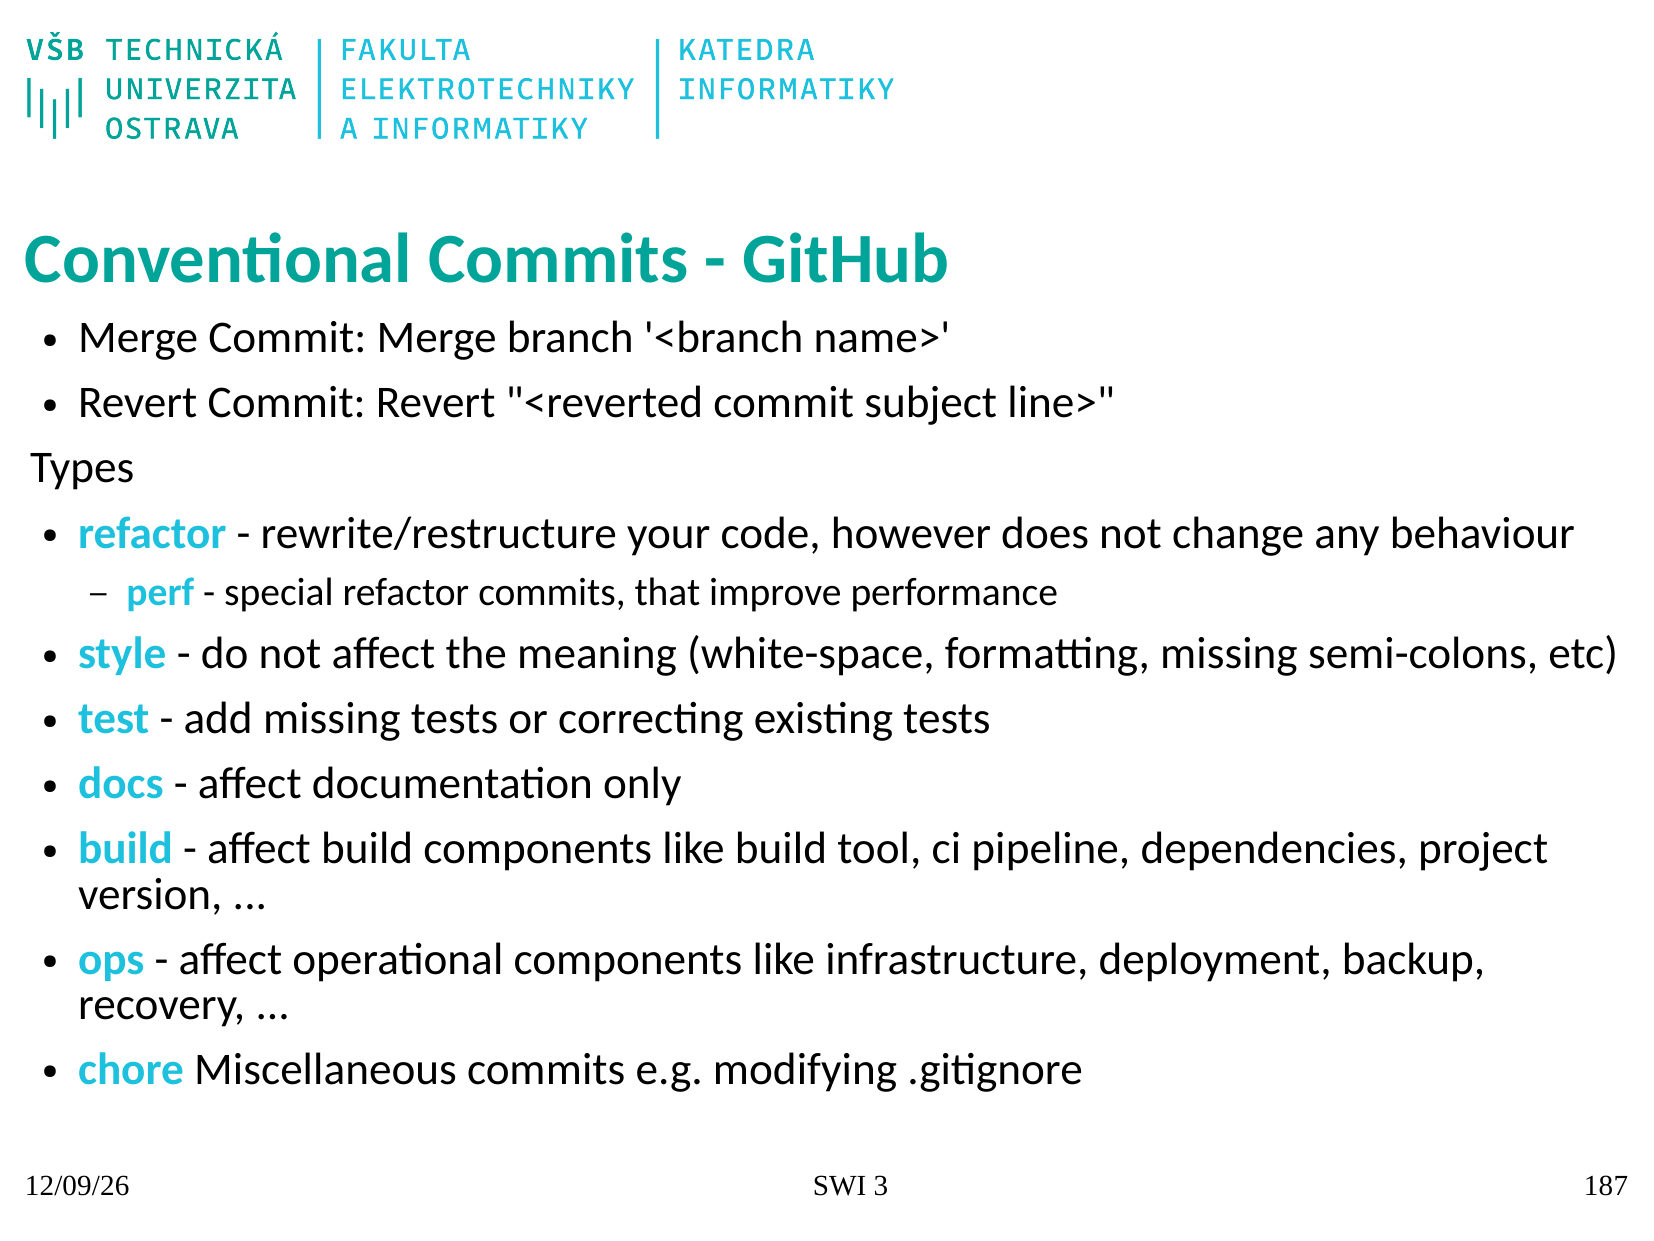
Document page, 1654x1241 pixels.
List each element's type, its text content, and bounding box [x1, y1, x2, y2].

title Conventional Commits - GitHub [24, 169, 1629, 300]
list Merge Commit: Merge branch '<branch name>' Revert Commit: Revert "<reverted commit subject line>" Types refactor - rewrite/restructure your code, however does not change any behaviour perf - special refactor commits, that improve performance style - do not affect the meaning (white-space, formatting, missing semi-colons, etc) test - add missing tests or correcting existing tests docs - affect documentation only build - affect build components like build tool, ci pipeline, dependencies, project version, ... ops - affect operational components like infrastructure, deployment, backup, recovery, ... chore Miscellaneous commits e.g. modifying .gitignore [30, 318, 1629, 1146]
picture [26, 31, 894, 139]
